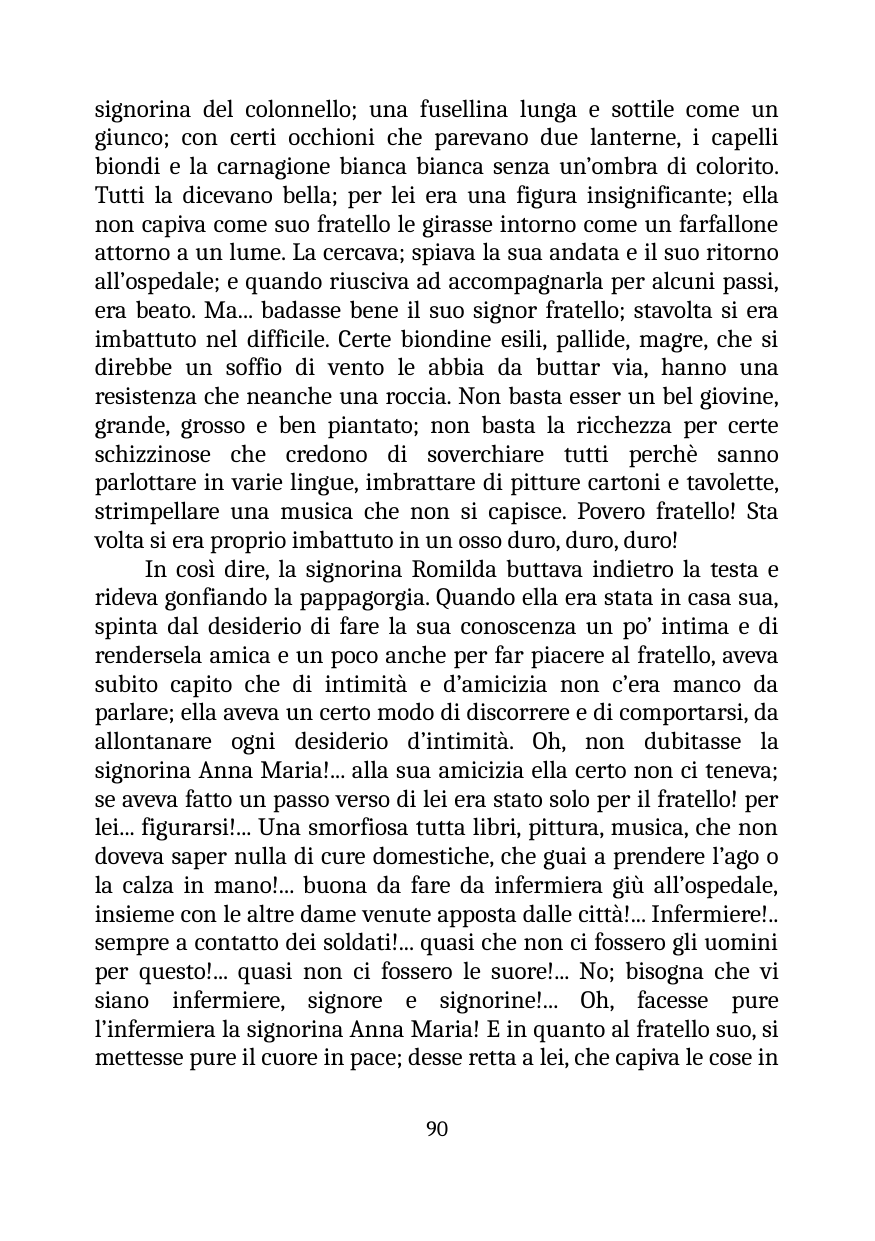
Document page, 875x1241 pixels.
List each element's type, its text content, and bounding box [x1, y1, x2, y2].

text signorina del colonnello; una fusellina lunga e sottile come un giunco; con certi occhioni che parevano due lanterne, i capelli biondi e la carnagione bianca bianca senza un’ombra di colorito. Tutti la dicevano bella; per lei era una figura insignificante; ella non capiva come suo fratello le girasse intorno come un farfallone attorno a un lume. La cercava; spiava la sua andata e il suo ritorno all’ospedale; e quando riusciva ad accompagnarla per alcuni passi, era beato. Ma... badasse bene il suo signor fratello; stavolta si era imbattuto nel difficile. Certe biondine esili, pallide, magre, che si direbbe un soffio di vento le abbia da buttar via, hanno una resistenza che neanche una roccia. Non basta esser un bel giovine, grande, grosso e ben piantato; non basta la ricchezza per certe schizzinose che credono di soverchiare tutti perchè sanno parlottare in varie lingue, imbrattare di pitture cartoni e tavolette, strimpellare una musica che non si capisce. Povero fratello! Sta volta si era proprio imbattuto in un osso duro, duro, duro! [94, 94, 779, 554]
text In così dire, la signorina Romilda buttava indietro la testa e rideva gonfiando la pappagorgia. Quando ella era stata in casa sua, spinta dal desiderio di fare la sua conoscenza un po’ intima e di rendersela amica e un poco anche per far piacere al fratello, aveva subito capito che di intimità e d’amicizia non c’era manco da parlare; ella aveva un certo modo di discorrere e di comportarsi, da allontanare ogni desiderio d’intimità. Oh, non dubitasse la signorina Anna Maria!... alla sua amicizia ella certo non ci teneva; se aveva fatto un passo verso di lei era stato solo per il fratello! per lei... figurarsi!... Una smorfiosa tutta libri, pittura, musica, che non doveva saper nulla di cure domestiche, che guai a prendere l’ago o la calza in mano!... buona da fare da infermiera giù all’ospedale, insieme con le altre dame venute apposta dalle città!... Infermiere!.. sempre a contatto dei soldati!... quasi che non ci fossero gli uomini per questo!... quasi non ci fossero le suore!... No; bisogna che vi siano infermiere, signore e signorine!... Oh, facesse pure l’infermiera la signorina Anna Maria! E in quanto al fratello suo, si mettesse pure il cuore in pace; desse retta a lei, che capiva le cose in [94, 554, 779, 1072]
